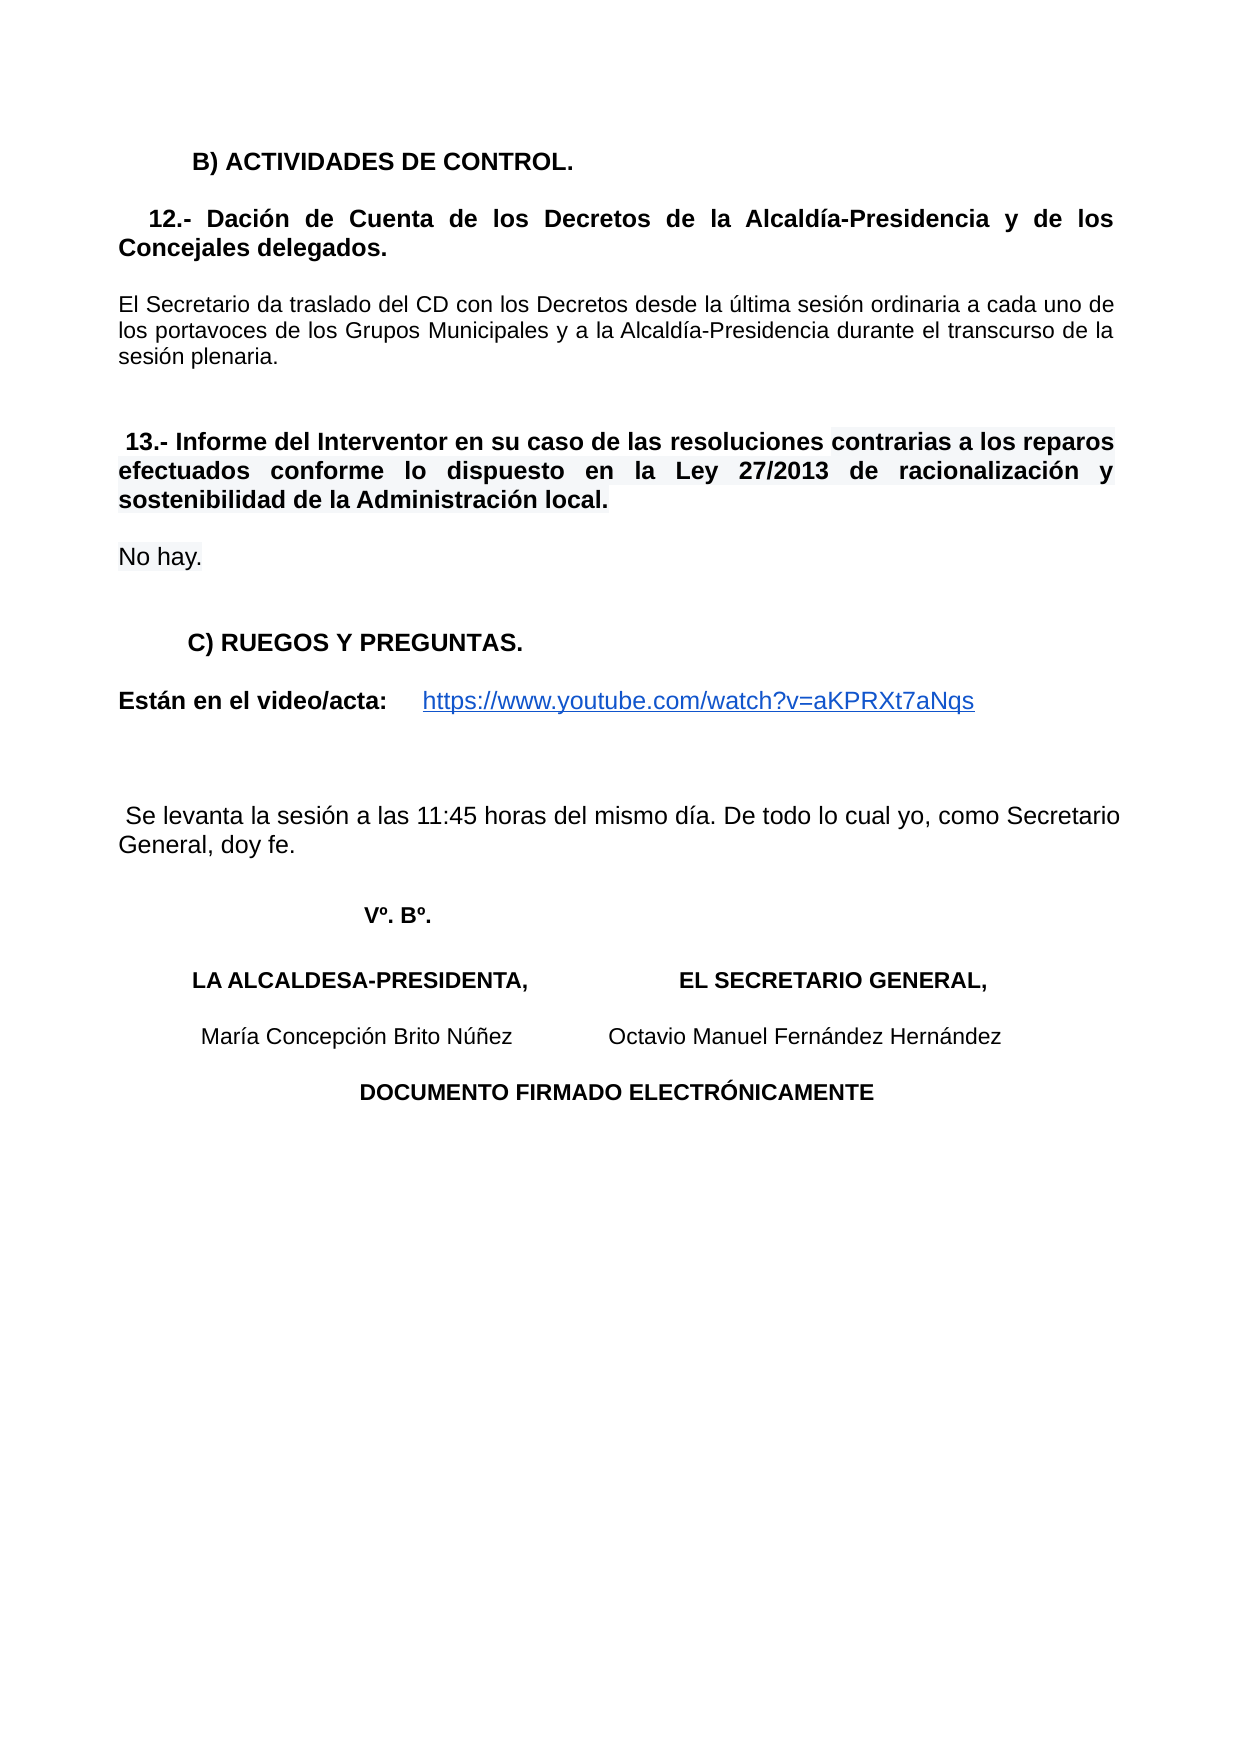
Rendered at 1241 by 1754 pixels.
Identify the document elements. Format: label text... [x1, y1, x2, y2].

text Vº. Bº. [118, 900, 1122, 928]
text LA ALCALDESA-PRESIDENTA, EL SECRETARIO GENERAL, [118, 967, 1122, 994]
text Están en el video/acta: https://www.youtube.com/watch?v=aKPRXt7aNqs [118, 686, 1122, 715]
text DOCUMENTO FIRMADO ELECTRÓNICAMENTE [118, 1079, 1122, 1105]
text 13.- Informe del Interventor en su caso de las resoluciones contrarias a los reparos efectuados conforme lo dispuesto en la Ley 27/2013 de racionalización y sostenibilidad de la Administración local. [118, 427, 1115, 513]
text El Secretario da traslado del CD con los Decretos desde la última sesión ordinaria a cada uno de los portavoces de los Grupos Municipales y a la Alcaldía-Presidencia durante el transcurso de la sesión plenaria. [118, 291, 1115, 370]
text B) ACTIVIDADES DE CONTROL. [192, 147, 1122, 176]
text Se levanta la sesión a las 11:45 horas del mismo día. De todo lo cual yo, como Secretario General, doy fe. [118, 801, 1122, 858]
text 12.- Dación de Cuenta de los Decretos de la Alcaldía-Presidencia y de los Concejales delegados. [118, 204, 1115, 262]
text C) RUEGOS Y PREGUNTAS. [118, 628, 1122, 657]
text María Concepción Brito Núñez Octavio Manuel Fernández Hernández [118, 1023, 1122, 1049]
text No hay. [118, 542, 1115, 571]
